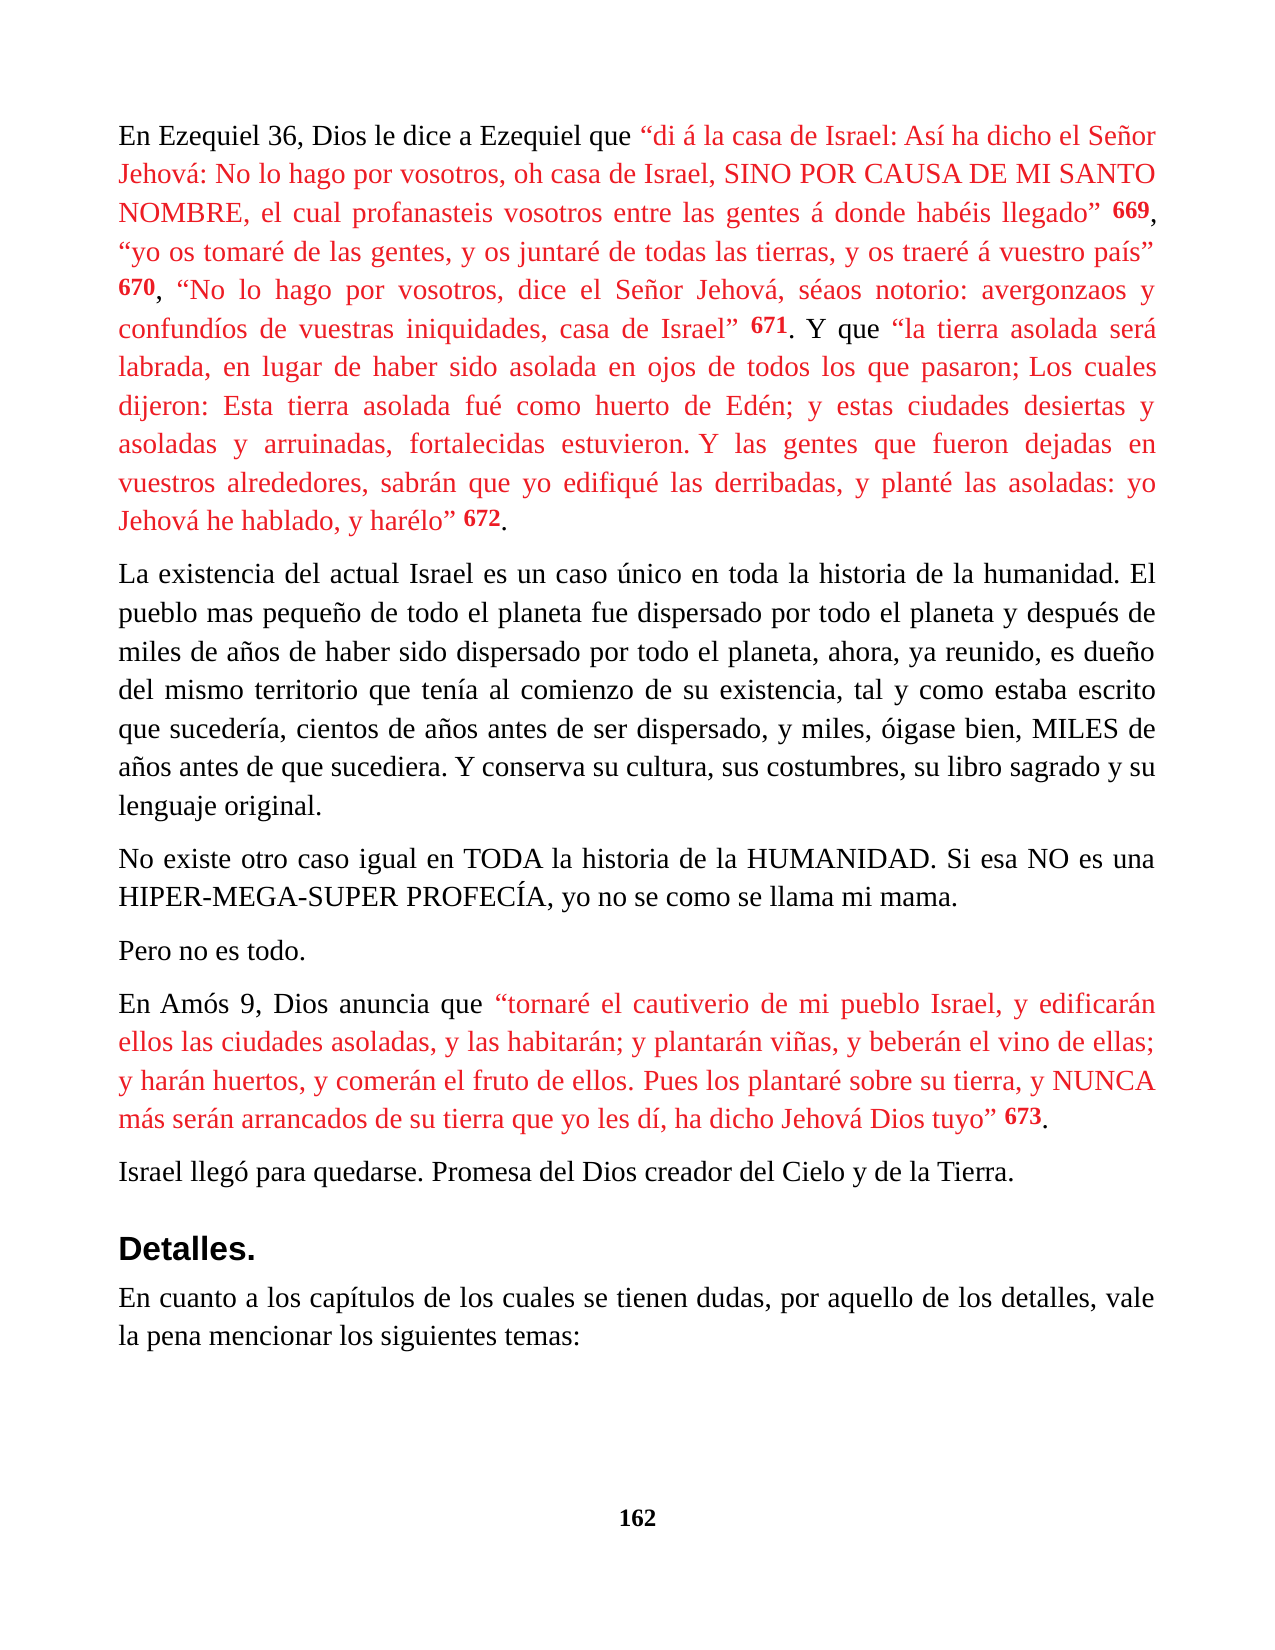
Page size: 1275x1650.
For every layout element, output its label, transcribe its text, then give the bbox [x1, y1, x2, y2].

text Israel llegó para quedarse. Promesa del Dios creador del Cielo y de la Tierra. [118, 1154, 1157, 1188]
text Pero no es todo. [118, 933, 1157, 966]
text En Ezequiel 36, Dios le dice a Ezequiel que “di á la casa de Israel: Así ha dicho el Señor Jehová: No lo hago por vosotros, oh casa de Israel, SINO POR CAUSA DE MI SANTO NOMBRE, el cual profanasteis vosotros entre las gentes á donde habéis llegado” , “yo os tomaré de las gentes, y os juntaré de todas las tierras, y os traeré á vuestro país” , “No lo hago por vosotros, dice el Señor Jehová, séaos notorio: avergonzaos y confundíos de vuestras iniquidades, casa de Israel” . Y que “la tierra asolada será labrada, en lugar de haber sido asolada en ojos de todos los que pasaron; Los cuales dijeron: Esta tierra asolada fué como huerto de Edén; y estas ciudades desiertas y asoladas y arruinadas, fortalecidas estuvieron. Y las gentes que fueron dejadas en vuestros alrededores, sabrán que yo edifiqué las derribadas, y planté las asoladas: yo Jehová he hablado, y harélo” . [118, 118, 1157, 537]
subtitle Detalles. [118, 1228, 1157, 1267]
text La existencia del actual Israel es un caso único en toda la historia de la humanidad. El pueblo mas pequeño de todo el planeta fue dispersado por todo el planeta y después de miles de años de haber sido dispersado por todo el planeta, ahora, ya reunido, es dueño del mismo territorio que tenía al comienzo de su existencia, tal y como estaba escrito que sucedería, cientos de años antes de ser dispersado, y miles, óigase bien, MILES de años antes de que sucediera. Y conserva su cultura, sus costumbres, su libro sagrado y su lenguaje original. [118, 557, 1157, 821]
text En cuanto a los capítulos de los cuales se tienen dudas, por aquello de los detalles, vale la pena mencionar los siguientes temas: [118, 1280, 1157, 1352]
text En Amós 9, Dios anuncia que “tornaré el cautiverio de mi pueblo Israel, y edificarán ellos las ciudades asoladas, y las habitarán; y plantarán viñas, y beberán el vino de ellas; y harán huertos, y comerán el fruto de ellos. Pues los plantaré sobre su tierra, y NUNCA más serán arrancados de su tierra que yo les dí, ha dicho Jehová Dios tuyo” . [118, 986, 1157, 1135]
text No existe otro caso igual en TODA la historia de la HUMANIDAD. Si esa NO es una HIPER-MEGA-SUPER PROFECÍA, yo no se como se llama mi mama. [118, 841, 1157, 913]
